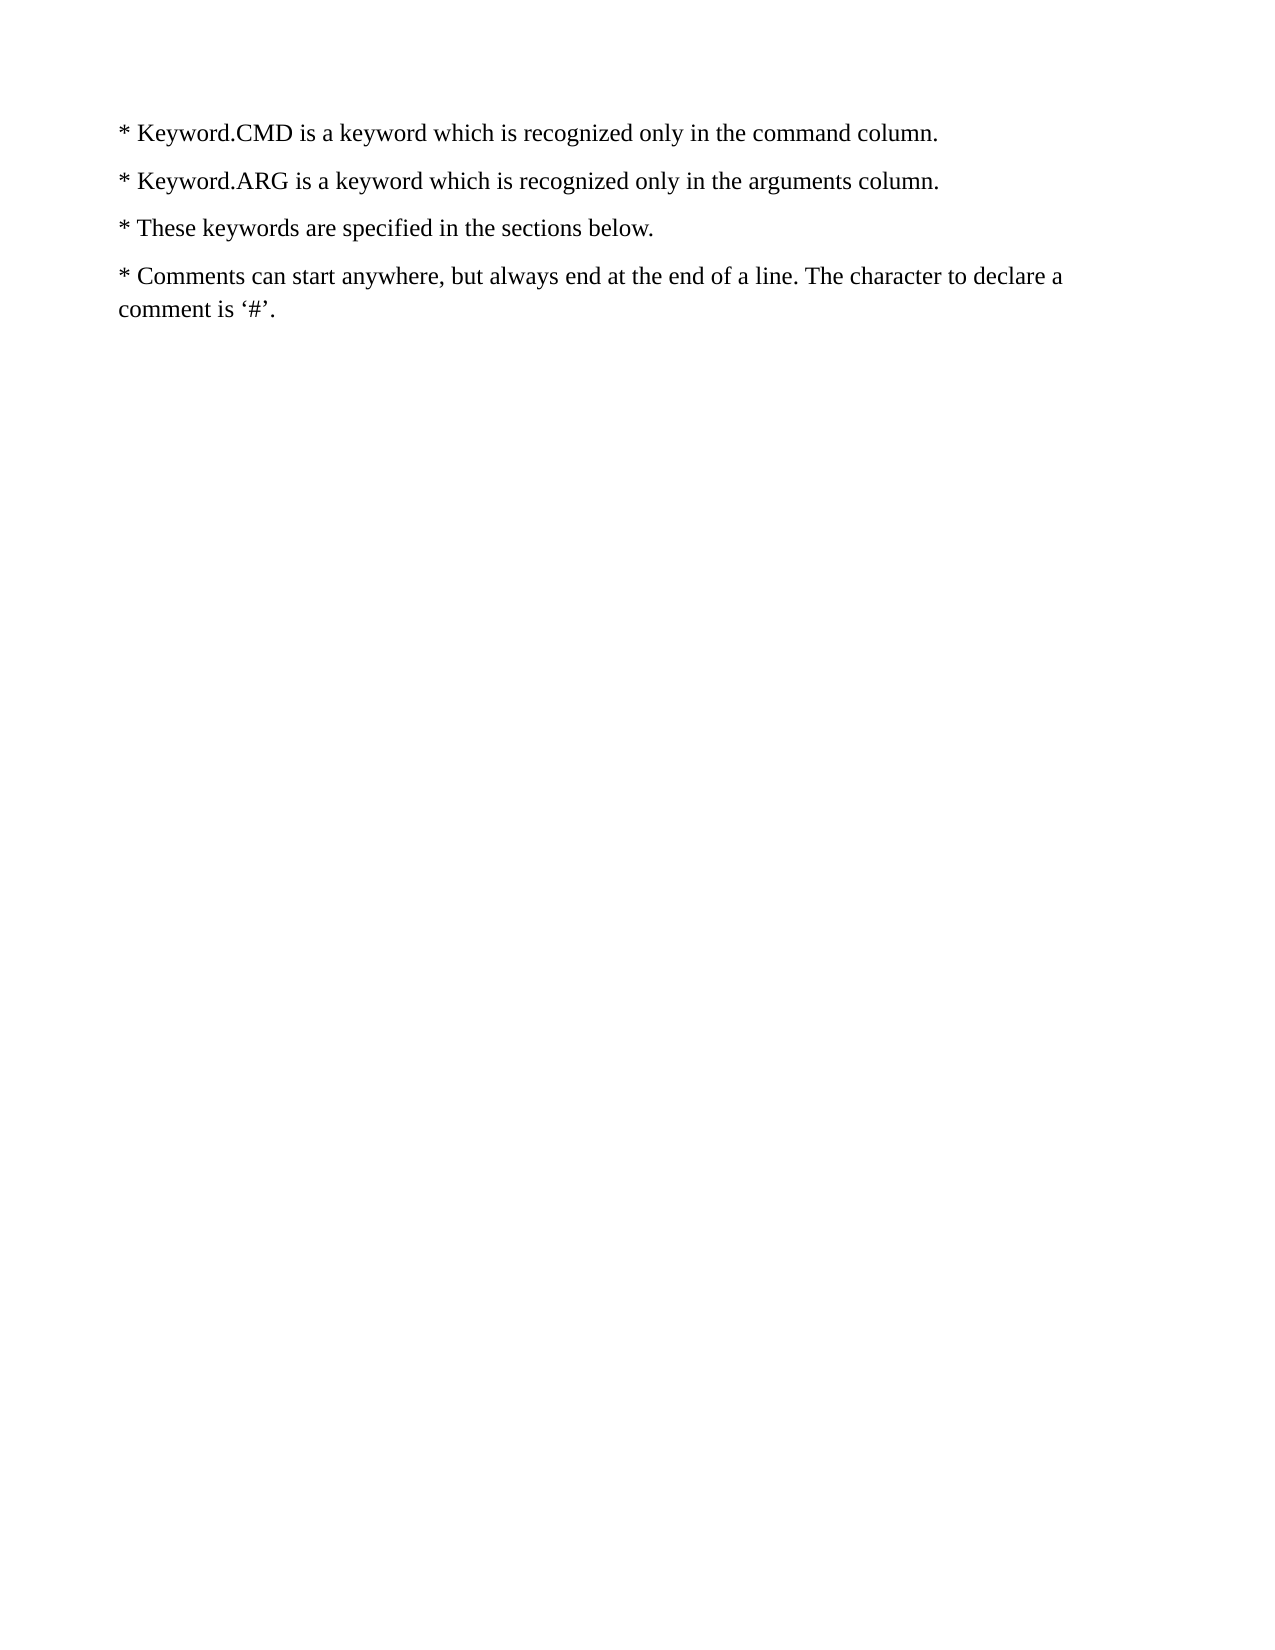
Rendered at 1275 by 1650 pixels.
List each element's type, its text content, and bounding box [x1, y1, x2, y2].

text * Comments can start anywhere, but always end at the end of a line. The character to declare a comment is ‘#’. [118, 261, 1157, 323]
text * These keywords are specified in the sections below. [118, 213, 1157, 242]
text * Keyword.CMD is a keyword which is recognized only in the command column. [118, 118, 1157, 147]
text * Keyword.ARG is a keyword which is recognized only in the arguments column. [118, 166, 1157, 194]
